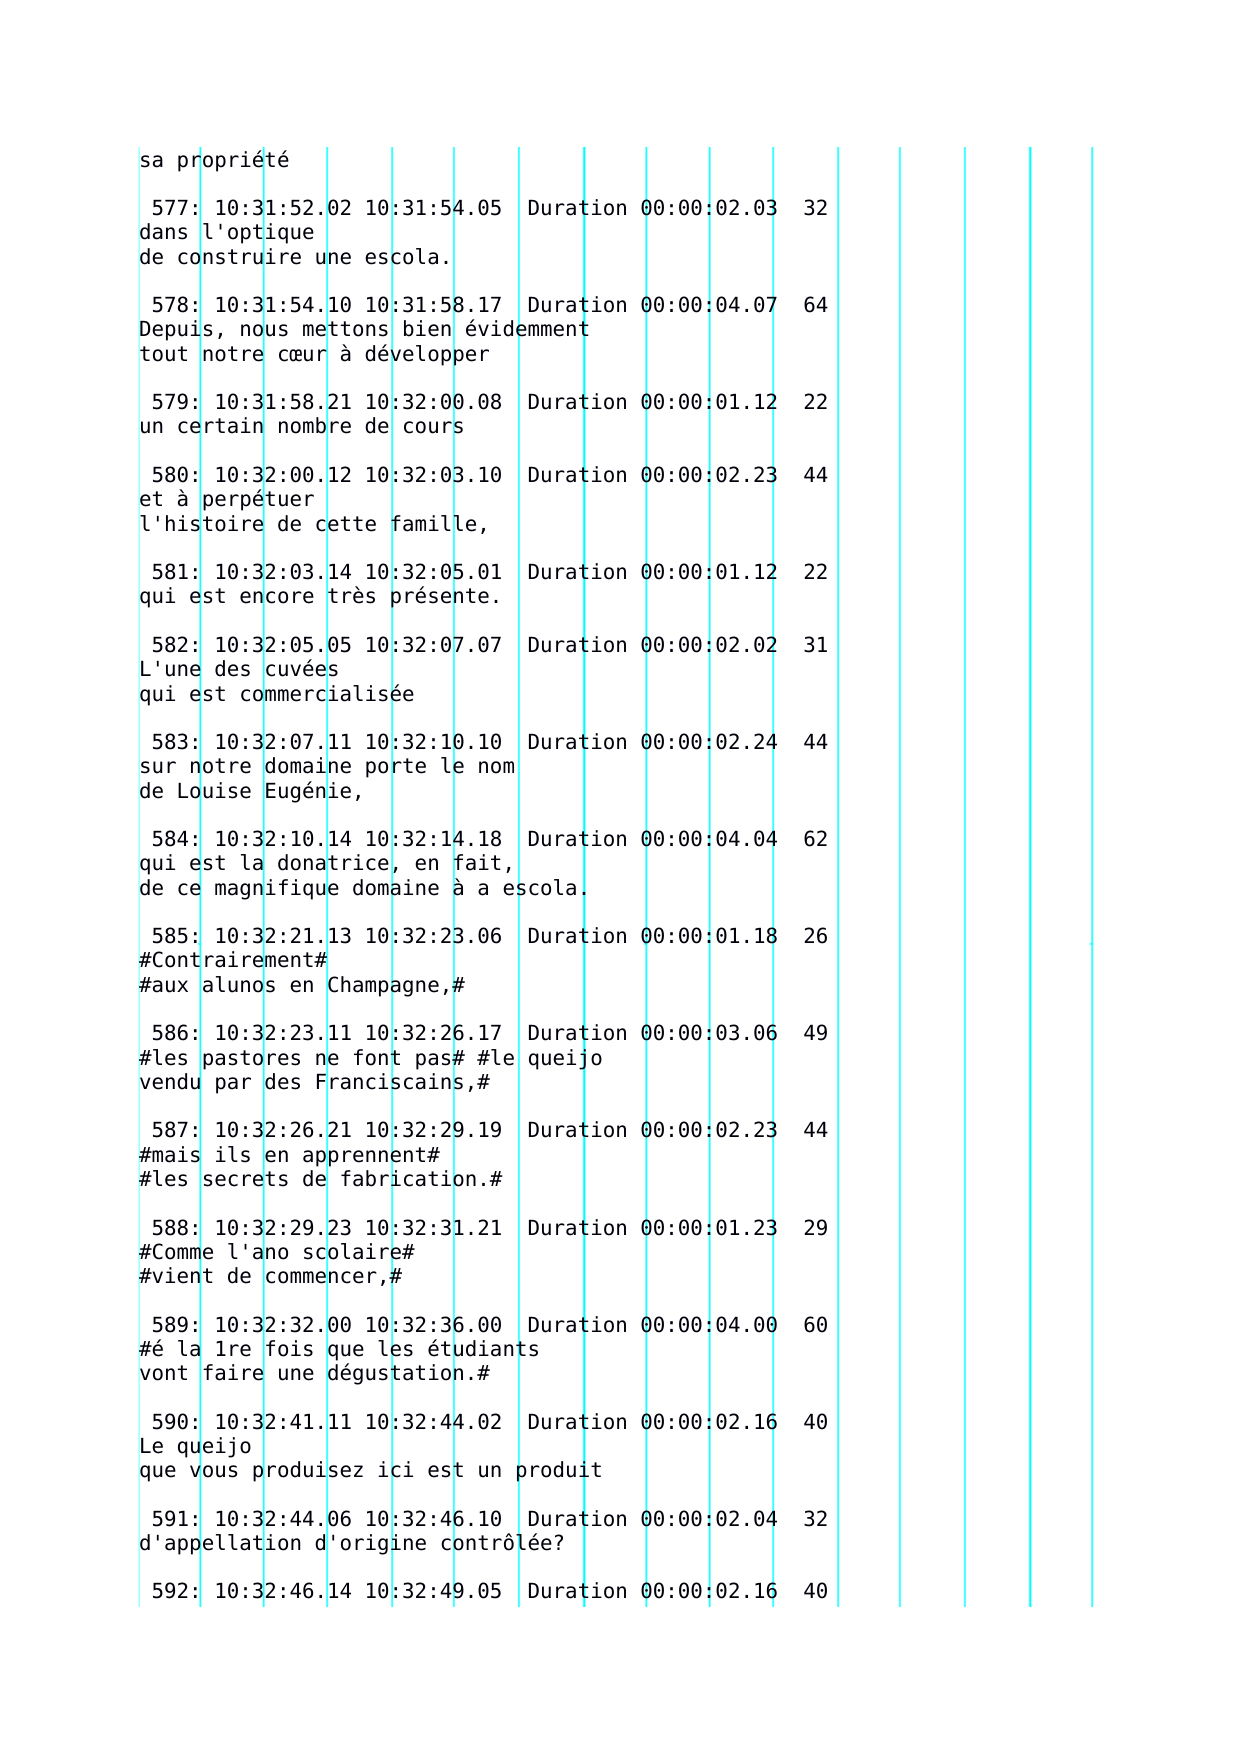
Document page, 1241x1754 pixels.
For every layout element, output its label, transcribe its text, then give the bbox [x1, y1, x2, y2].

text l'histoire de cette famille, [139, 512, 1101, 536]
text de Louise Eugénie, [139, 779, 1101, 803]
text 589: 10:32:32.00 10:32:36.00 Duration 00:00:04.00 60 [139, 1313, 1101, 1337]
text 587: 10:32:26.21 10:32:29.19 Duration 00:00:02.23 44 [139, 1118, 1101, 1143]
text tout notre cœur à développer [139, 342, 1101, 366]
text 578: 10:31:54.10 10:31:58.17 Duration 00:00:04.07 64 [139, 293, 1101, 317]
text vendu par des Franciscains,# [139, 1070, 1101, 1094]
text et à perpétuer [139, 487, 1101, 512]
text de construire une escola. [139, 245, 1101, 269]
text dans l'optique [139, 220, 1101, 245]
text L'une des cuvées [139, 657, 1101, 682]
text qui est la donatrice, en fait, [139, 851, 1101, 876]
text #Comme l'ano scolaire# [139, 1240, 1101, 1264]
text 579: 10:31:58.21 10:32:00.08 Duration 00:00:01.12 22 [139, 390, 1101, 414]
text 592: 10:32:46.14 10:32:49.05 Duration 00:00:02.16 40 [139, 1579, 1101, 1604]
text 588: 10:32:29.23 10:32:31.21 Duration 00:00:01.23 29 [139, 1216, 1101, 1240]
text Depuis, nous mettons bien évidemment [139, 317, 1101, 342]
text sur notre domaine porte le nom [139, 754, 1101, 779]
text 590: 10:32:41.11 10:32:44.02 Duration 00:00:02.16 40 [139, 1410, 1101, 1434]
text #Contrairement# [139, 948, 1101, 973]
text 586: 10:32:23.11 10:32:26.17 Duration 00:00:03.06 49 [139, 1021, 1101, 1046]
text #les secrets de fabrication.# [139, 1167, 1101, 1191]
text 585: 10:32:21.13 10:32:23.06 Duration 00:00:01.18 26 [139, 924, 1101, 948]
text #aux alunos en Champagne,# [139, 973, 1101, 997]
text qui est encore très présente. [139, 584, 1101, 609]
text #mais ils en apprennent# [139, 1143, 1101, 1167]
text Le queijo [139, 1434, 1101, 1458]
text qui est commercialisée [139, 682, 1101, 706]
text 577: 10:31:52.02 10:31:54.05 Duration 00:00:02.03 32 [139, 196, 1101, 220]
text 582: 10:32:05.05 10:32:07.07 Duration 00:00:02.02 31 [139, 633, 1101, 657]
text #é la 1re fois que les étudiants [139, 1337, 1101, 1361]
text 581: 10:32:03.14 10:32:05.01 Duration 00:00:01.12 22 [139, 560, 1101, 584]
text 580: 10:32:00.12 10:32:03.10 Duration 00:00:02.23 44 [139, 463, 1101, 487]
text 583: 10:32:07.11 10:32:10.10 Duration 00:00:02.24 44 [139, 730, 1101, 754]
text d'appellation d'origine contrôlée? [139, 1531, 1101, 1555]
text 584: 10:32:10.14 10:32:14.18 Duration 00:00:04.04 62 [139, 827, 1101, 851]
text 591: 10:32:44.06 10:32:46.10 Duration 00:00:02.04 32 [139, 1507, 1101, 1531]
text sa propriété [139, 148, 1101, 172]
text vont faire une dégustation.# [139, 1361, 1101, 1385]
text #vient de commencer,# [139, 1264, 1101, 1288]
text que vous produisez ici est un produit [139, 1458, 1101, 1482]
text #les pastores ne font pas# #le queijo [139, 1046, 1101, 1070]
text un certain nombre de cours [139, 414, 1101, 439]
picture [138, 147, 1102, 1607]
text de ce magnifique domaine à a escola. [139, 876, 1101, 900]
